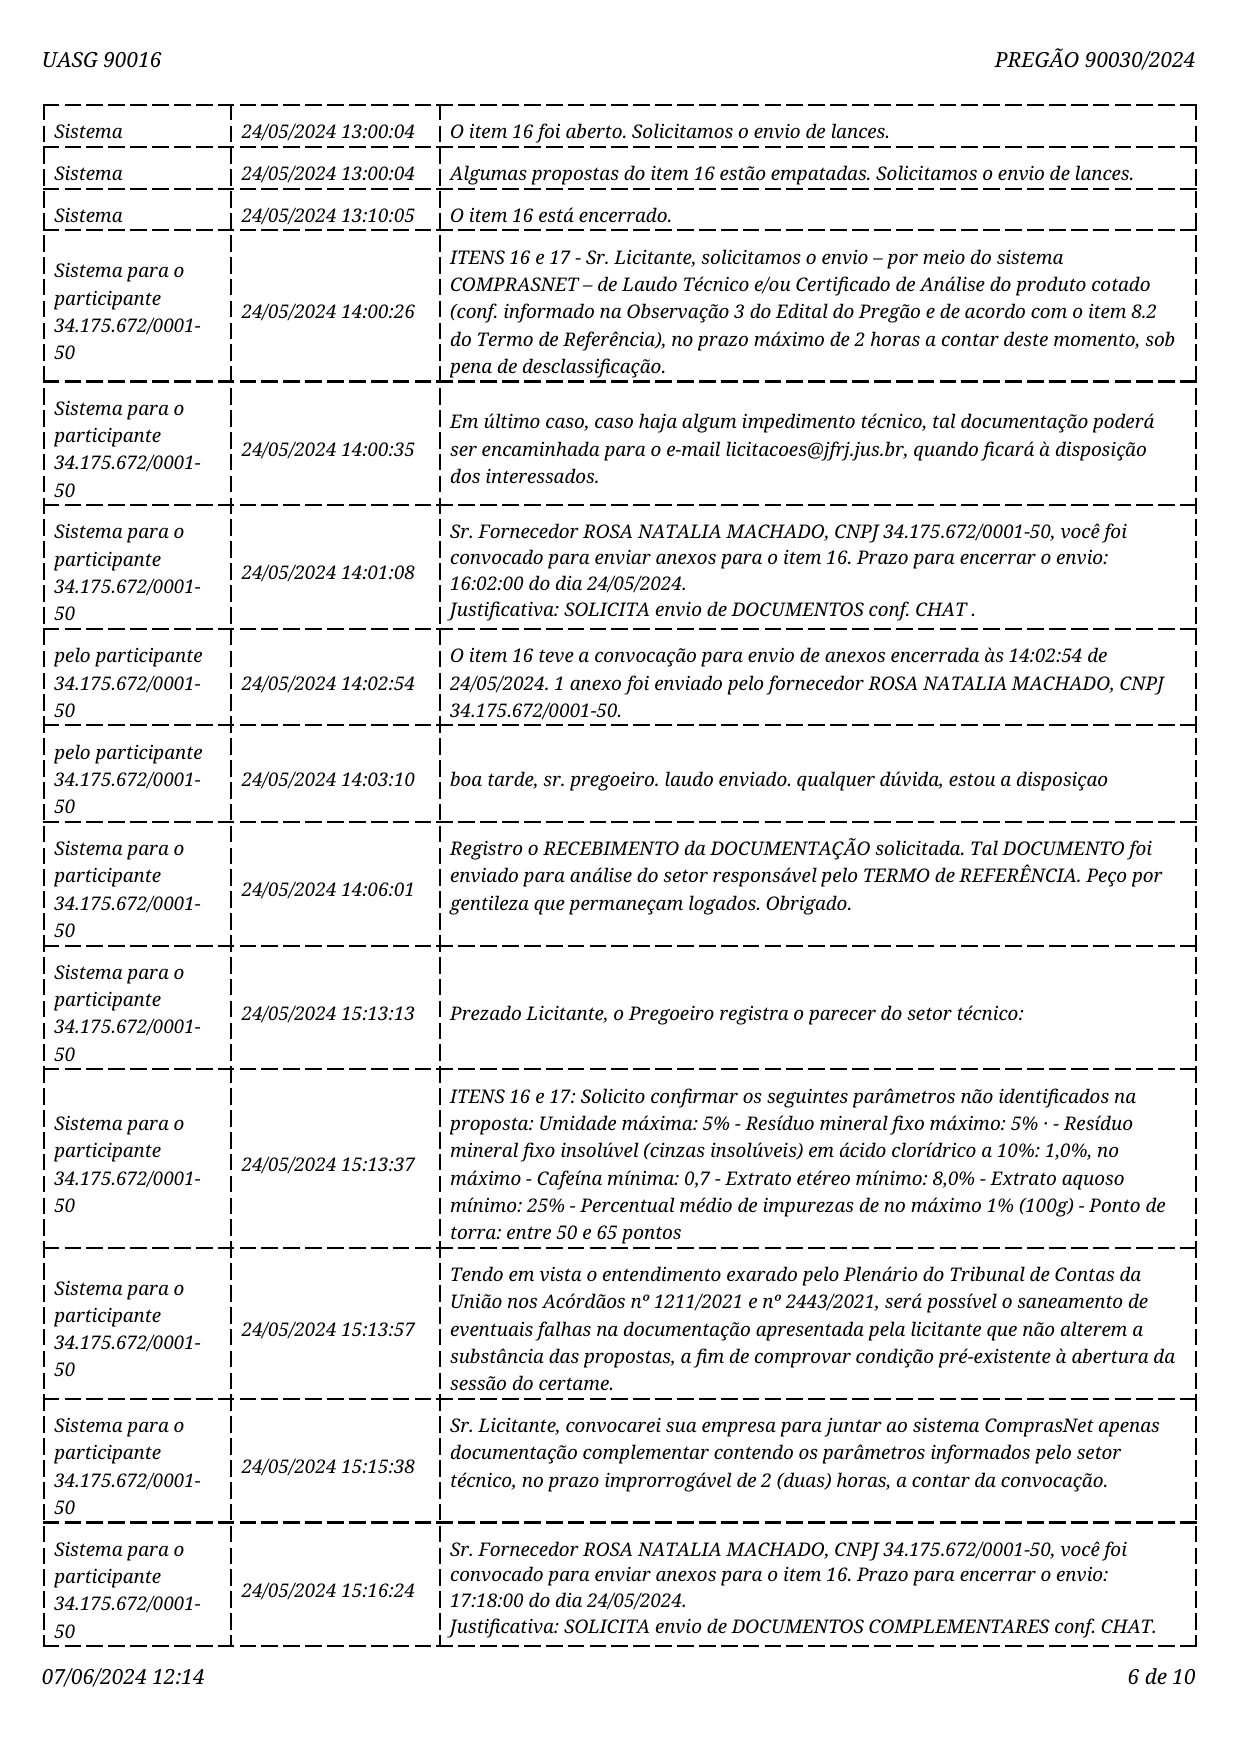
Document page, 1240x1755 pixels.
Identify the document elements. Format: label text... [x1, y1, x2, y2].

table_cell Sistema para o participante 34.175.672/0001-50 [44, 1398, 231, 1521]
table_cell ITENS 16 e 17: Solicito confirmar os seguintes parâmetros não identificados na proposta: Umidade máxima: 5% - Resíduo mineral fixo máximo: 5% · - Resíduo mineral fixo insolúvel (cinzas insolúveis) em ácido clorídrico a 10%: 1,0%, no máximo - Cafeína mínima: 0,7 - Extrato etéreo mínimo: 8,0% - Extrato aquoso mínimo: 25% - Percentual médio de impurezas de no máximo 1% (100g) - Ponto de torra: entre 50 e 65 pontos [440, 1068, 1196, 1247]
table_cell 24/05/2024 15:16:24 [231, 1521, 439, 1645]
table_cell Sistema para o participante 34.175.672/0001-50 [44, 1247, 231, 1398]
table_cell 24/05/2024 14:00:35 [231, 380, 439, 504]
table_cell O item 16 teve a convocação para envio de anexos encerrada às 14:02:54 de 24/05/2024. 1 anexo foi enviado pelo fornecedor ROSA NATALIA MACHADO, CNPJ 34.175.672/0001-50. [440, 628, 1196, 724]
table_cell 24/05/2024 15:13:57 [231, 1247, 439, 1398]
table_cell Sr. Fornecedor ROSA NATALIA MACHADO, CNPJ 34.175.672/0001-50, você foi convocado para enviar anexos para o item 16. Prazo para encerrar o envio: 17:18:00 do dia 24/05/2024. Justificativa: SOLICITA envio de DOCUMENTOS COMPLEMENTARES conf. CHAT. [440, 1521, 1196, 1645]
table_cell 24/05/2024 13:10:05 [231, 188, 439, 229]
table_cell boa tarde, sr. pregoeiro. laudo enviado. qualquer dúvida, estou a disposiçao [440, 724, 1196, 821]
table_cell Sistema [44, 188, 231, 229]
table_cell Sistema para o participante 34.175.672/0001-50 [44, 1068, 231, 1247]
table_cell pelo participante 34.175.672/0001-50 [44, 628, 231, 724]
table_cell Sistema [44, 146, 231, 187]
table_cell Sistema para o participante 34.175.672/0001-50 [44, 1521, 231, 1645]
table_cell 24/05/2024 15:13:13 [231, 945, 439, 1068]
table_cell Sistema para o participante 34.175.672/0001-50 [44, 821, 231, 944]
table_cell Tendo em vista o entendimento exarado pelo Plenário do Tribunal de Contas da União nos Acórdãos nº 1211/2021 e nº 2443/2021, será possível o saneamento de eventuais falhas na documentação apresentada pela licitante que não alterem a substância das propostas, a fim de comprovar condição pré-existente à abertura da sessão do certame. [440, 1247, 1196, 1398]
table_cell 24/05/2024 14:01:08 [231, 504, 439, 628]
table_cell Sistema para o participante 34.175.672/0001-50 [44, 229, 231, 380]
table_cell 24/05/2024 14:00:26 [231, 229, 439, 380]
table_header Sistema [44, 104, 231, 146]
table_cell 24/05/2024 13:00:04 [231, 146, 439, 187]
table_cell Sr. Licitante, convocarei sua empresa para juntar ao sistema ComprasNet apenas documentação complementar contendo os parâmetros informados pelo setor técnico, no prazo improrrogável de 2 (duas) horas, a contar da convocação. [440, 1398, 1196, 1521]
table_cell ITENS 16 e 17 - Sr. Licitante, solicitamos o envio – por meio do sistema COMPRASNET – de Laudo Técnico e/ou Certificado de Análise do produto cotado (conf. informado na Observação 3 do Edital do Pregão e de acordo com o item 8.2 do Termo de Referência), no prazo máximo de 2 horas a contar deste momento, sob pena de desclassificação. [440, 229, 1196, 380]
table_cell O item 16 está encerrado. [440, 188, 1196, 229]
table_cell Algumas propostas do item 16 estão empatadas. Solicitamos o envio de lances. [440, 146, 1196, 187]
table_cell 24/05/2024 14:03:10 [231, 724, 439, 821]
table_cell pelo participante 34.175.672/0001-50 [44, 724, 231, 821]
table_cell Registro o RECEBIMENTO da DOCUMENTAÇÃO solicitada. Tal DOCUMENTO foi enviado para análise do setor responsável pelo TERMO de REFERÊNCIA. Peço por gentileza que permaneçam logados. Obrigado. [440, 821, 1196, 944]
table_cell 24/05/2024 14:02:54 [231, 628, 439, 724]
table_cell 24/05/2024 15:15:38 [231, 1398, 439, 1521]
table_cell Sr. Fornecedor ROSA NATALIA MACHADO, CNPJ 34.175.672/0001-50, você foi convocado para enviar anexos para o item 16. Prazo para encerrar o envio: 16:02:00 do dia 24/05/2024. Justificativa: SOLICITA envio de DOCUMENTOS conf. CHAT . [440, 504, 1196, 628]
table_cell Sistema para o participante 34.175.672/0001-50 [44, 380, 231, 504]
table_cell Sistema para o participante 34.175.672/0001-50 [44, 945, 231, 1068]
table_cell Prezado Licitante, o Pregoeiro registra o parecer do setor técnico: [440, 945, 1196, 1068]
table_cell 24/05/2024 14:06:01 [231, 821, 439, 944]
table_cell Em último caso, caso haja algum impedimento técnico, tal documentação poderá ser encaminhada para o e-mail licitacoes@jfrj.jus.br, quando ficará à disposição dos interessados. [440, 380, 1196, 504]
table_cell Sistema para o participante 34.175.672/0001-50 [44, 504, 231, 628]
table_cell 24/05/2024 15:13:37 [231, 1068, 439, 1247]
table_header 24/05/2024 13:00:04 [231, 104, 439, 146]
table_header O item 16 foi aberto. Solicitamos o envio de lances. [440, 104, 1196, 146]
